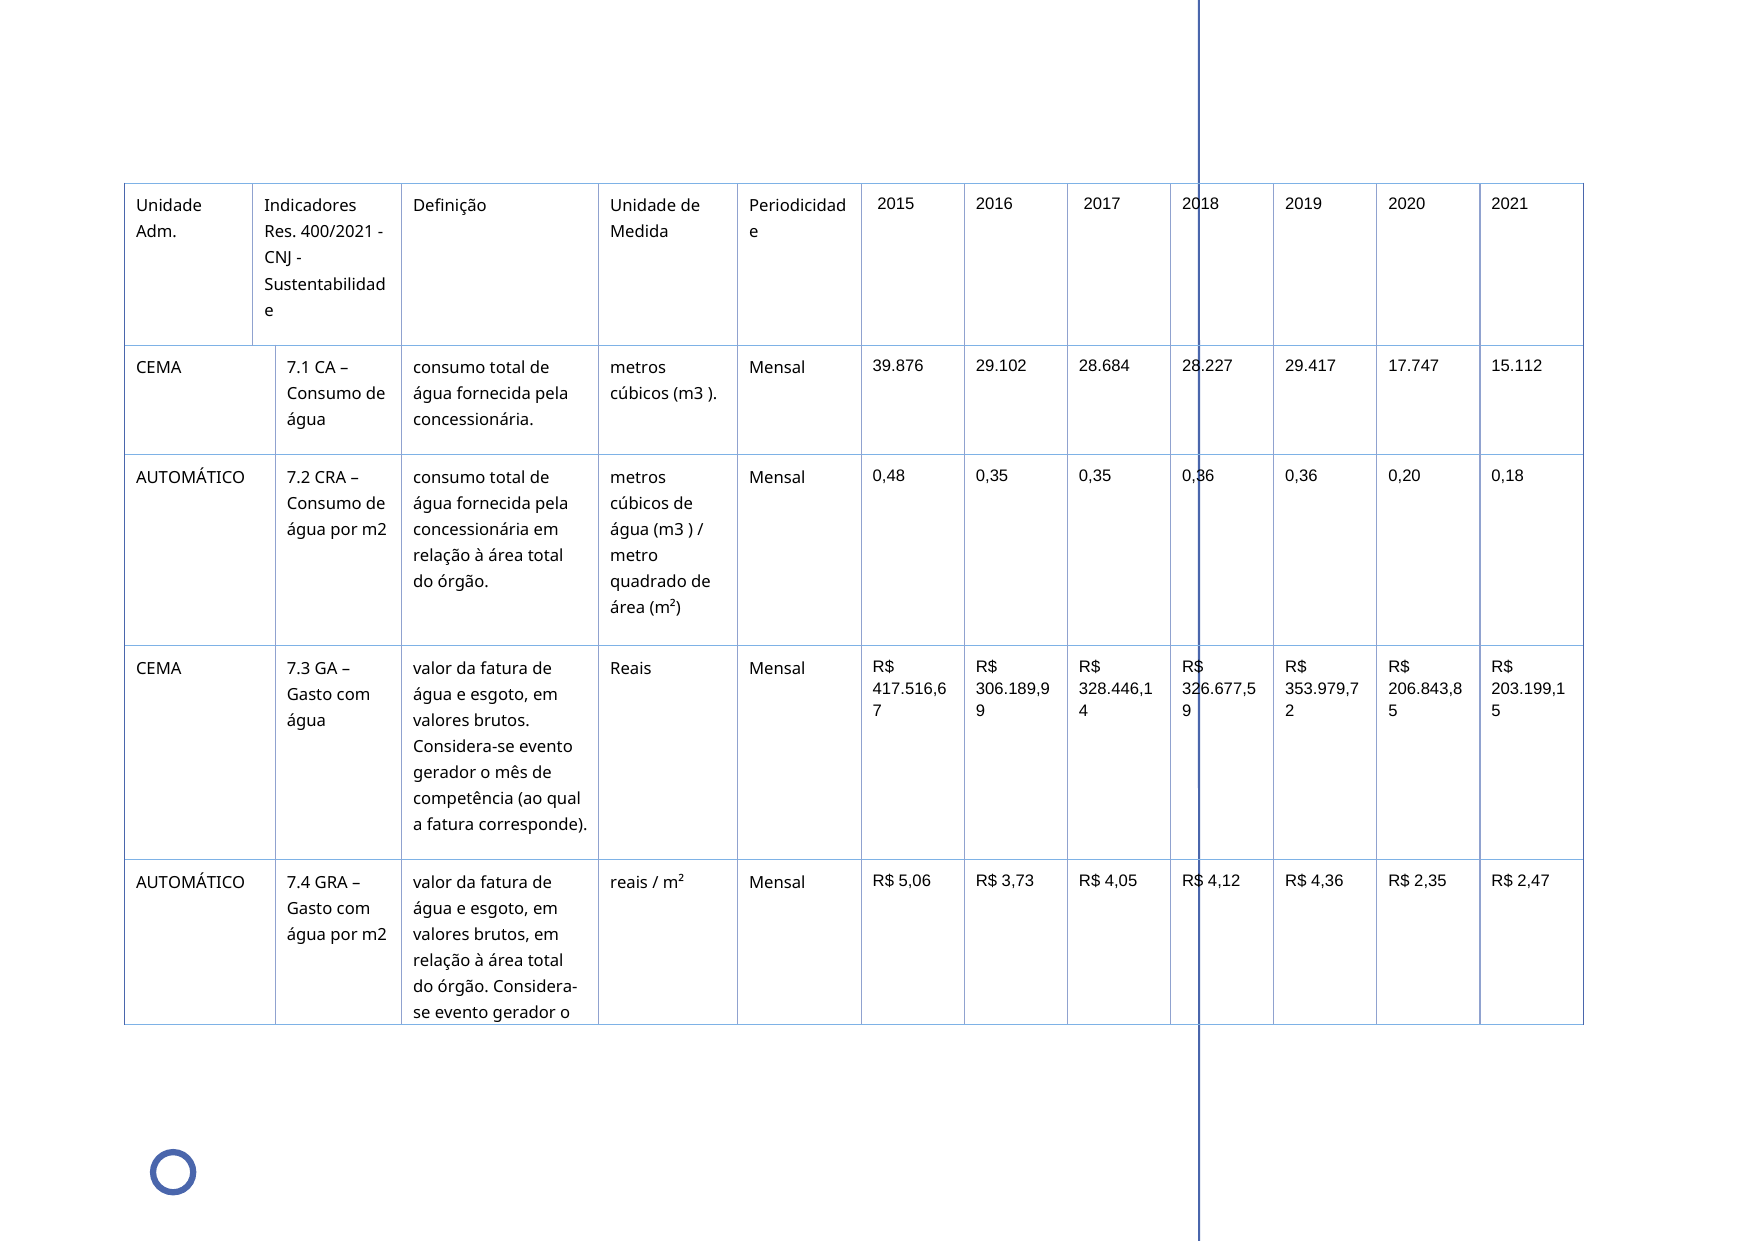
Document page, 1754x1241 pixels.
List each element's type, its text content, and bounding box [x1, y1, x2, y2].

table_cell R$ 2,47 [1481, 860, 1583, 1023]
table_cell R$ 4,36 [1274, 860, 1376, 1023]
table_header 2016 [965, 184, 1067, 344]
table_header 2021 [1481, 184, 1583, 344]
table_cell metros cúbicos (m3 ). [599, 346, 737, 454]
table_header Unidade Adm. [125, 184, 252, 344]
table_cell valor da fatura de água e esgoto, em valores brutos, em relação à área total do órgão. Considera-se evento gerador o [402, 860, 598, 1023]
table_header Indicadores Res. 400/2021 - CNJ - Sustentabilidade [253, 184, 401, 344]
table_cell AUTOMÁTICO [125, 860, 275, 1023]
table_cell Mensal [738, 346, 861, 454]
table_cell reais / m² [599, 860, 737, 1023]
table_cell R$ 326.677,59 [1171, 646, 1273, 859]
table_cell 15.112 [1481, 346, 1583, 454]
table_cell R$ 306.189,99 [965, 646, 1067, 859]
table_cell R$ 353.979,72 [1274, 646, 1376, 859]
table_cell 0,36 [1274, 455, 1376, 645]
table_cell AUTOMÁTICO [125, 455, 275, 645]
table_header 2015 [862, 184, 964, 344]
table_cell 0,35 [965, 455, 1067, 645]
table_cell R$ 3,73 [965, 860, 1067, 1023]
table_header 2017 [1068, 184, 1170, 344]
table_cell valor da fatura de água e esgoto, em valores brutos. Considera-se evento gerador o mês de competência (ao qual a fatura corresponde). [402, 646, 598, 859]
table_header 2019 [1274, 184, 1376, 344]
table_cell R$ 206.843,85 [1377, 646, 1479, 859]
table_header Unidade de Medida [599, 184, 737, 344]
table_cell CEMA [125, 646, 275, 859]
table_cell 28.684 [1068, 346, 1170, 454]
table_cell 7.1 CA – Consumo de água [276, 346, 401, 454]
table_cell R$ 328.446,14 [1068, 646, 1170, 859]
table_cell consumo total de água fornecida pela concessionária em relação à área total do órgão. [402, 455, 598, 645]
table_header Definição [402, 184, 598, 344]
table_cell R$ 2,35 [1377, 860, 1479, 1023]
table_cell 0,36 [1171, 455, 1273, 645]
table_cell Reais [599, 646, 737, 859]
table_cell 0,20 [1377, 455, 1479, 645]
table_cell Mensal [738, 860, 861, 1023]
table_cell R$ 417.516,67 [862, 646, 964, 859]
table_cell 0,35 [1068, 455, 1170, 645]
table_cell 0,48 [862, 455, 964, 645]
table_cell 39.876 [862, 346, 964, 454]
table_cell consumo total de água fornecida pela concessionária. [402, 346, 598, 454]
table_cell CEMA [125, 346, 275, 454]
table_cell 7.2 CRA – Consumo de água por m2 [276, 455, 401, 645]
table_header Periodicidade [738, 184, 861, 344]
table_cell 17.747 [1377, 346, 1479, 454]
table_cell 7.3 GA – Gasto com água [276, 646, 401, 859]
table_cell 28.227 [1171, 346, 1273, 454]
table_cell R$ 203.199,15 [1481, 646, 1583, 859]
table_cell R$ 4,12 [1171, 860, 1273, 1023]
table_cell 7.4 GRA – Gasto com água por m2 [276, 860, 401, 1023]
table_cell metros cúbicos de água (m3 ) / metro quadrado de área (m²) [599, 455, 737, 645]
table_cell 29.417 [1274, 346, 1376, 454]
table_cell Mensal [738, 455, 861, 645]
table_cell R$ 5,06 [862, 860, 964, 1023]
table_cell 29.102 [965, 346, 1067, 454]
table_header 2020 [1377, 184, 1479, 344]
table_cell 0,18 [1481, 455, 1583, 645]
table_cell Mensal [738, 646, 861, 859]
table_header 2018 [1171, 184, 1273, 344]
table_cell R$ 4,05 [1068, 860, 1170, 1023]
